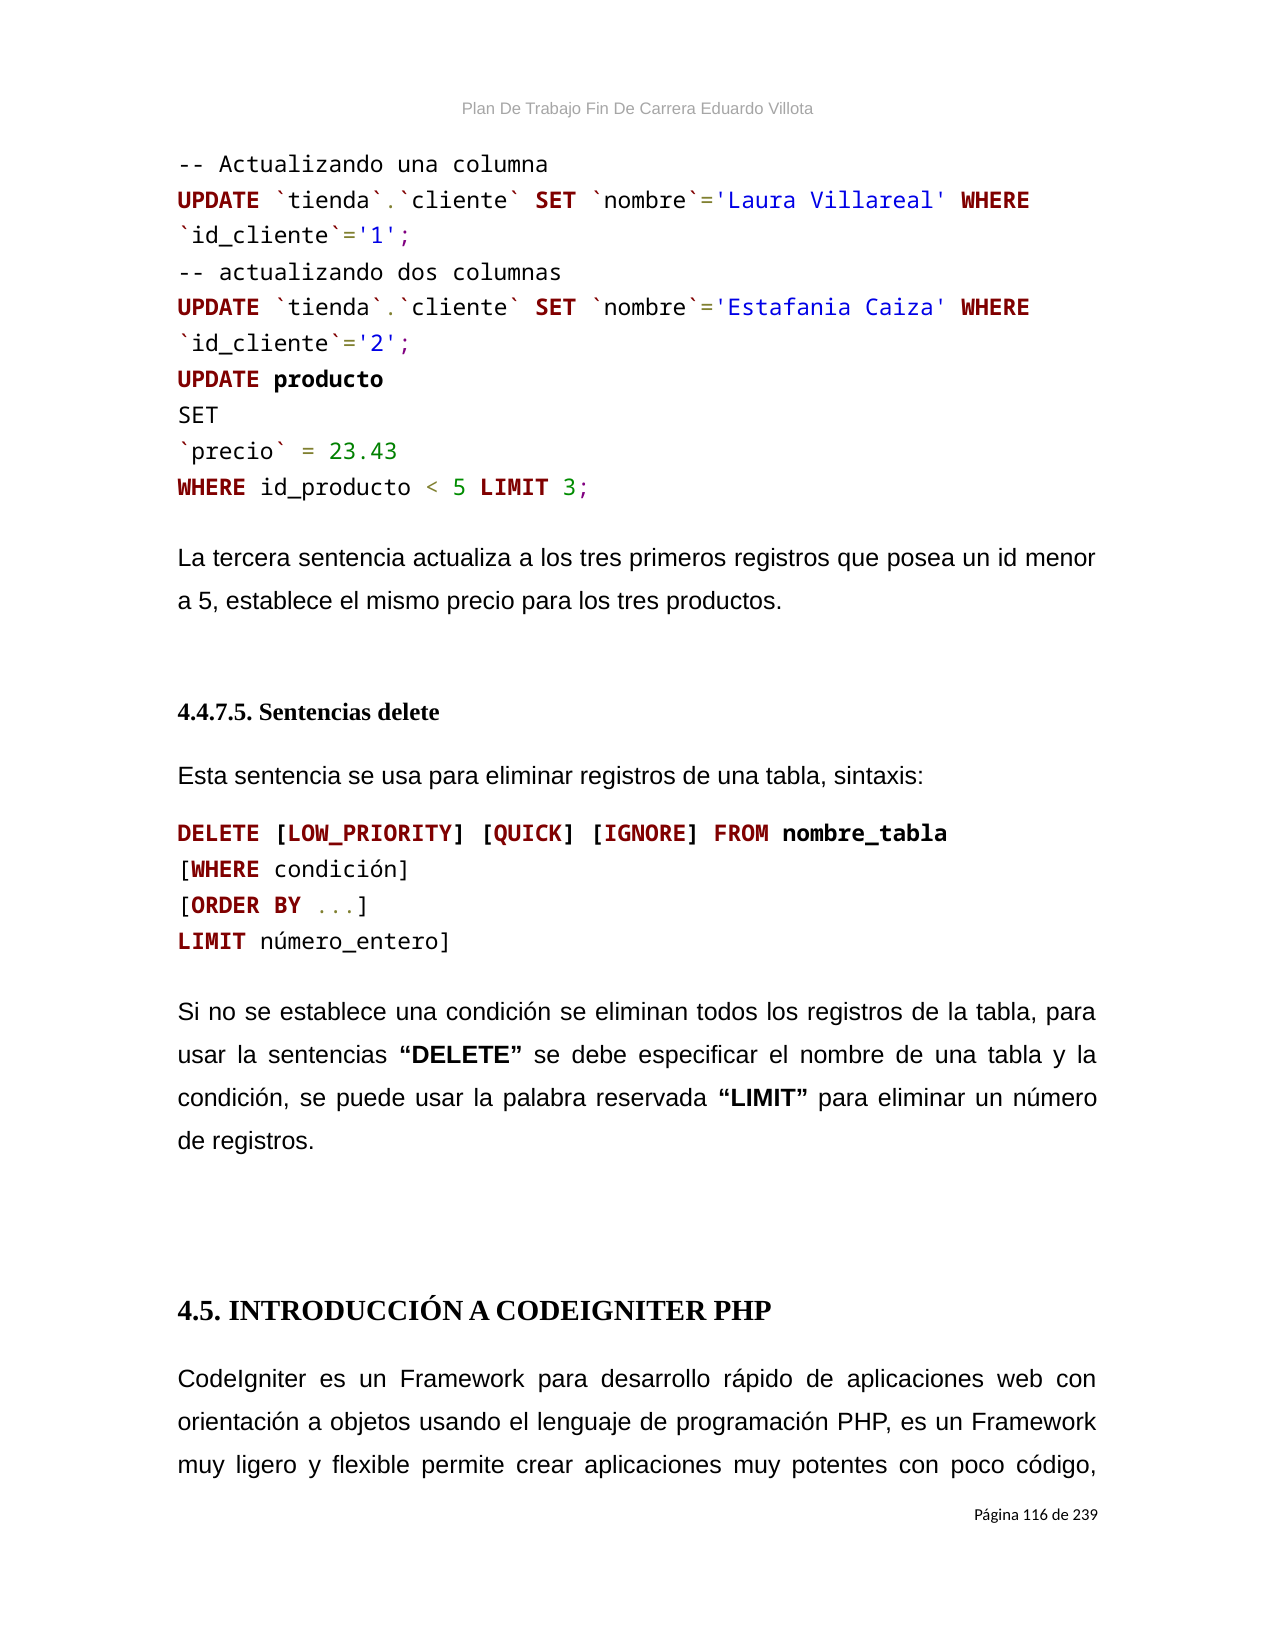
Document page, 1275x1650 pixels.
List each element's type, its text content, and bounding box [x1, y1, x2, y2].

text Si no se establece una condición se eliminan todos los registros de la tabla, para usar la sentencias “DELETE” se debe especificar el nombre de una tabla y la condición, se puede usar la palabra reservada “LIMIT” para eliminar un número de registros. [177, 997, 1098, 1155]
text [WHERE condición] [177, 853, 1098, 884]
text `precio` = 23.43 [177, 435, 1098, 466]
text Esta sentencia se usa para eliminar registros de una tabla, sintaxis: [177, 761, 1098, 790]
text [ORDER BY ...] [177, 889, 1098, 920]
text LIMIT número_entero] [177, 925, 1098, 956]
text -- actualizando dos columnas [177, 255, 1098, 287]
text 4.4.7.5. Sentencias delete [177, 697, 1098, 726]
text UPDATE `tienda`.`cliente` SET `nombre`='Estafania Caiza' WHERE `id_cliente`='2'; [177, 291, 1098, 358]
text -- Actualizando una columna [177, 148, 1098, 179]
text La tercera sentencia actualiza a los tres primeros registros que posea un id menor a 5, establece el mismo precio para los tres productos. [177, 543, 1098, 615]
text UPDATE producto [177, 363, 1098, 394]
text CodeIgniter es un Framework para desarrollo rápido de aplicaciones web con orientación a objetos usando el lenguaje de programación PHP, es un Framework muy ligero y flexible permite crear aplicaciones muy potentes con poco código, [177, 1364, 1098, 1479]
text UPDATE `tienda`.`cliente` SET `nombre`='Laura Villareal' WHERE `id_cliente`='1'; [177, 183, 1098, 251]
text WHERE id_producto < 5 LIMIT 3; [177, 471, 1098, 502]
text 4.5. INTRODUCCIÓN A CODEIGNITER PHP [177, 1293, 1098, 1326]
text DELETE [LOW_PRIORITY] [QUICK] [IGNORE] FROM nombre_tabla [177, 817, 1098, 848]
text SET [177, 399, 1098, 430]
